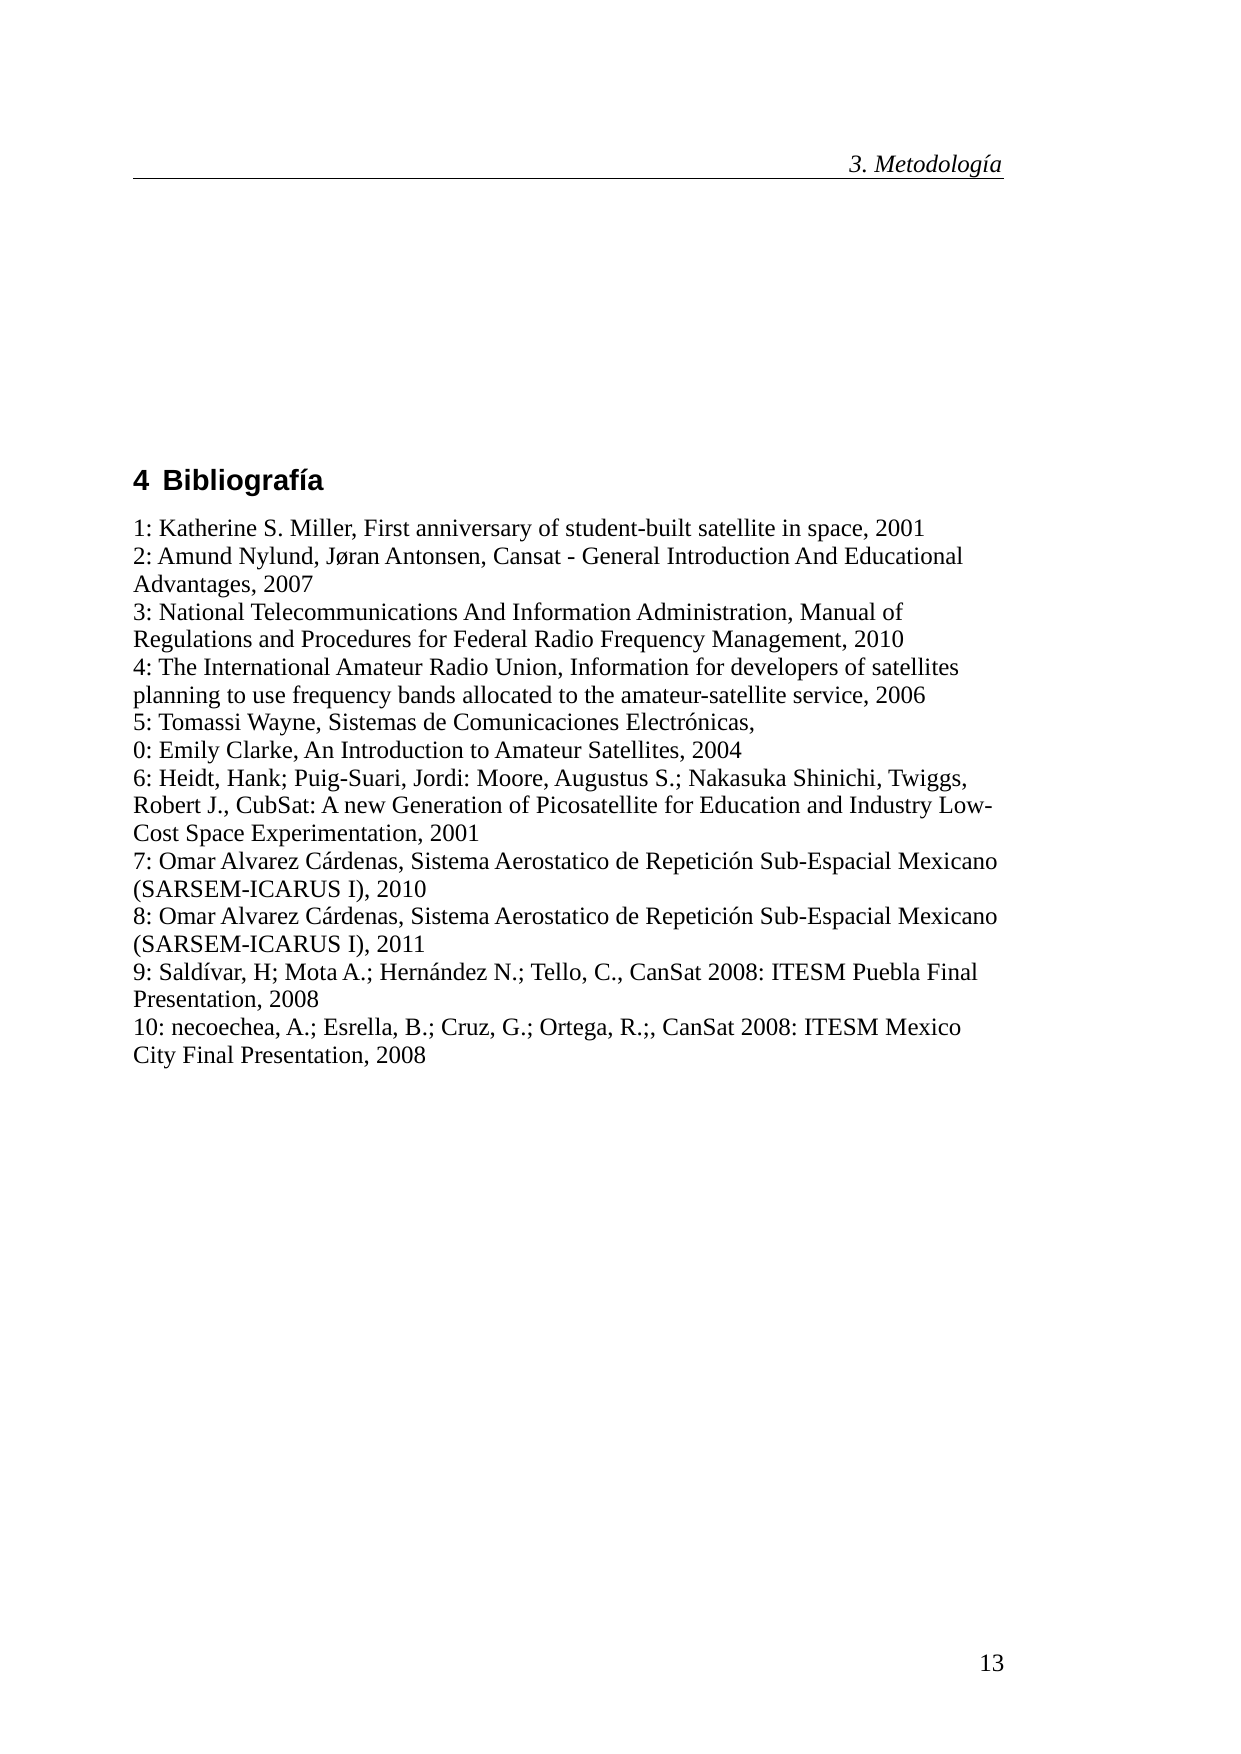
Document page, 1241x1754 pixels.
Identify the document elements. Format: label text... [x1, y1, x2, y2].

text 5: Tomassi Wayne, Sistemas de Comunicaciones Electrónicas, [133, 708, 1004, 736]
text 4: The International Amateur Radio Union, Information for developers of satellites planning to use frequency bands allocated to the amateur-satellite service, 2006 [133, 653, 1004, 708]
text 2: Amund Nylund, Jøran Antonsen, Cansat - General Introduction And Educational Advantages, 2007 [133, 542, 1004, 598]
text 3: National Telecommunications And Information Administration, Manual of Regulations and Procedures for Federal Radio Frequency Management, 2010 [133, 598, 1004, 653]
text 0: Emily Clarke, An Introduction to Amateur Satellites, 2004 [133, 736, 1004, 764]
text 6: Heidt, Hank; Puig-Suari, Jordi: Moore, Augustus S.; Nakasuka Shinichi, Twiggs, Robert J., CubSat: A new Generation of Picosatellite for Education and Industry Low-Cost Space Experimentation, 2001 [133, 764, 1004, 847]
text 8: Omar Alvarez Cárdenas, Sistema Aerostatico de Repetición Sub-Espacial Mexicano (SARSEM-ICARUS I), 2011 [133, 902, 1004, 958]
text 7: Omar Alvarez Cárdenas, Sistema Aerostatico de Repetición Sub-Espacial Mexicano (SARSEM-ICARUS I), 2010 [133, 847, 1004, 902]
subtitle Bibliografía [133, 463, 1004, 496]
text 10: necoechea, A.; Esrella, B.; Cruz, G.; Ortega, R.;, CanSat 2008: ITESM Mexico City Final Presentation, 2008 [133, 1013, 1004, 1069]
text 1: Katherine S. Miller, First anniversary of student-built satellite in space, 2001 [133, 514, 1004, 542]
text 9: Saldívar, H; Mota A.; Hernández N.; Tello, C., CanSat 2008: ITESM Puebla Final Presentation, 2008 [133, 958, 1004, 1013]
